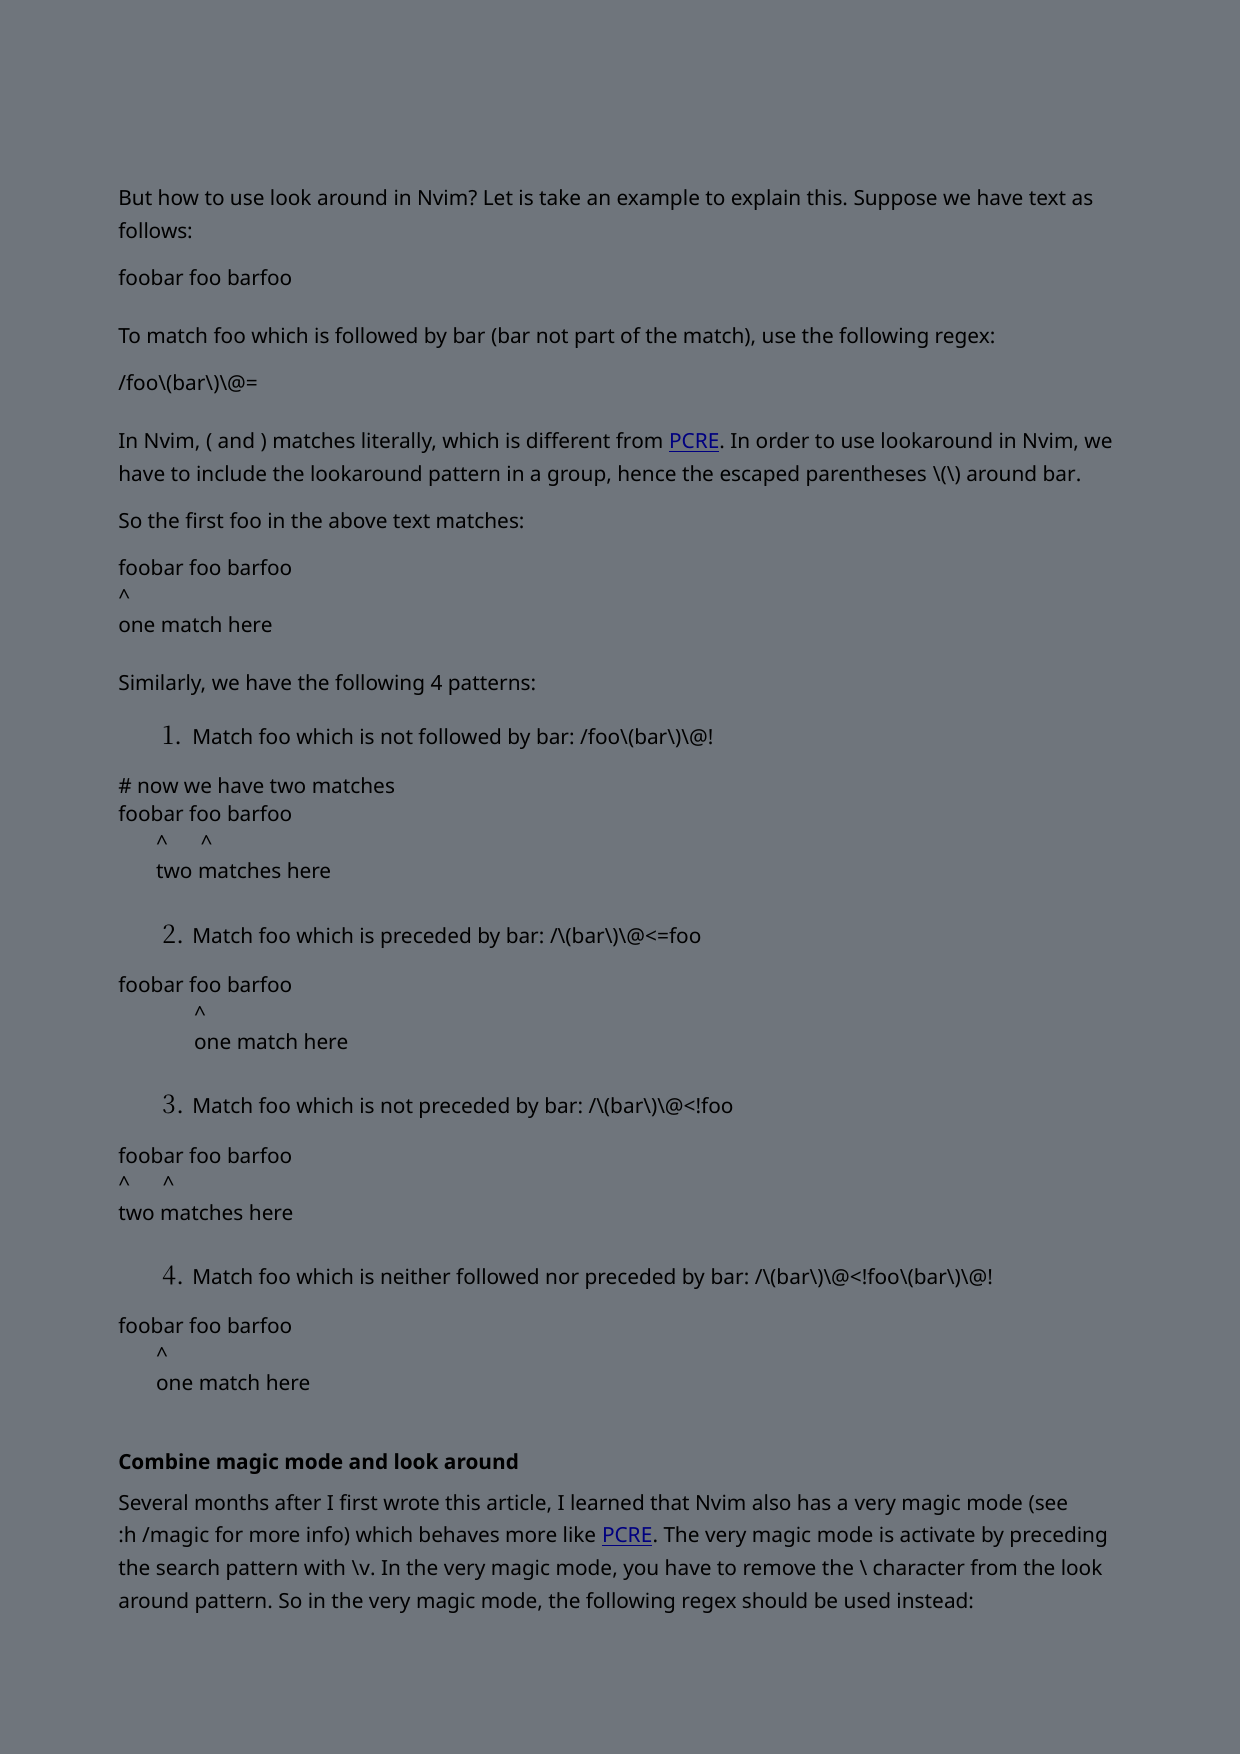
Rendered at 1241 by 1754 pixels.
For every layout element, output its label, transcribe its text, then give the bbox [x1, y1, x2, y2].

text foobar foo barfoo [118, 263, 1122, 292]
text one match here [118, 1027, 1122, 1056]
text foobar foo barfoo [118, 799, 1122, 828]
text ^ [118, 1340, 1122, 1368]
text foobar foo barfoo [118, 970, 1122, 999]
text foobar foo barfoo [118, 553, 1122, 582]
text ^ ^ [118, 1169, 1122, 1198]
list Match foo which is not preceded by bar: /\(bar\)\@<!foo [162, 1085, 1122, 1121]
text Several months after I first wrote this article, I learned that Nvim also has a very magic mode (see :h /magic for more info) which behaves more like PCRE. The very magic mode is activate by preceding the search pattern with \v. In the very magic mode, you have to remove the \ character from the look around pattern. So in the very magic mode, the following regex should be used instead: [118, 1488, 1122, 1614]
text two matches here [118, 856, 1122, 885]
text # now we have two matches [118, 771, 1122, 799]
text foobar foo barfoo [118, 1311, 1122, 1340]
text one match here [118, 1368, 1122, 1397]
text So the first foo in the above text matches: [118, 506, 1122, 534]
text Similarly, we have the following 4 patterns: [118, 668, 1122, 697]
text But how to use look around in Nvim? Let is take an example to explain this. Suppose we have text as follows: [118, 183, 1122, 244]
text To match foo which is followed by bar (bar not part of the match), use the following regex: [118, 321, 1122, 350]
subtitle Combine magic mode and look around [118, 1447, 1122, 1476]
text two matches here [118, 1198, 1122, 1226]
text /foo\(bar\)\@= [118, 368, 1122, 397]
text foobar foo barfoo [118, 1141, 1122, 1169]
list Match foo which is neither followed nor preceded by bar: /\(bar\)\@<!foo\(bar\)\@! [162, 1256, 1122, 1292]
text In Nvim, ( and ) matches literally, which is different from PCRE. In order to use lookaround in Nvim, we have to include the lookaround pattern in a group, hence the escaped parentheses \(\) around bar. [118, 426, 1122, 487]
text ^ [118, 999, 1122, 1027]
list Match foo which is preceded by bar: /\(bar\)\@<=foo [162, 914, 1122, 950]
text ^ ^ [118, 828, 1122, 856]
text ^ [118, 582, 1122, 610]
text one match here [118, 610, 1122, 639]
list Match foo which is not followed by bar: /foo\(bar\)\@! [162, 715, 1122, 751]
